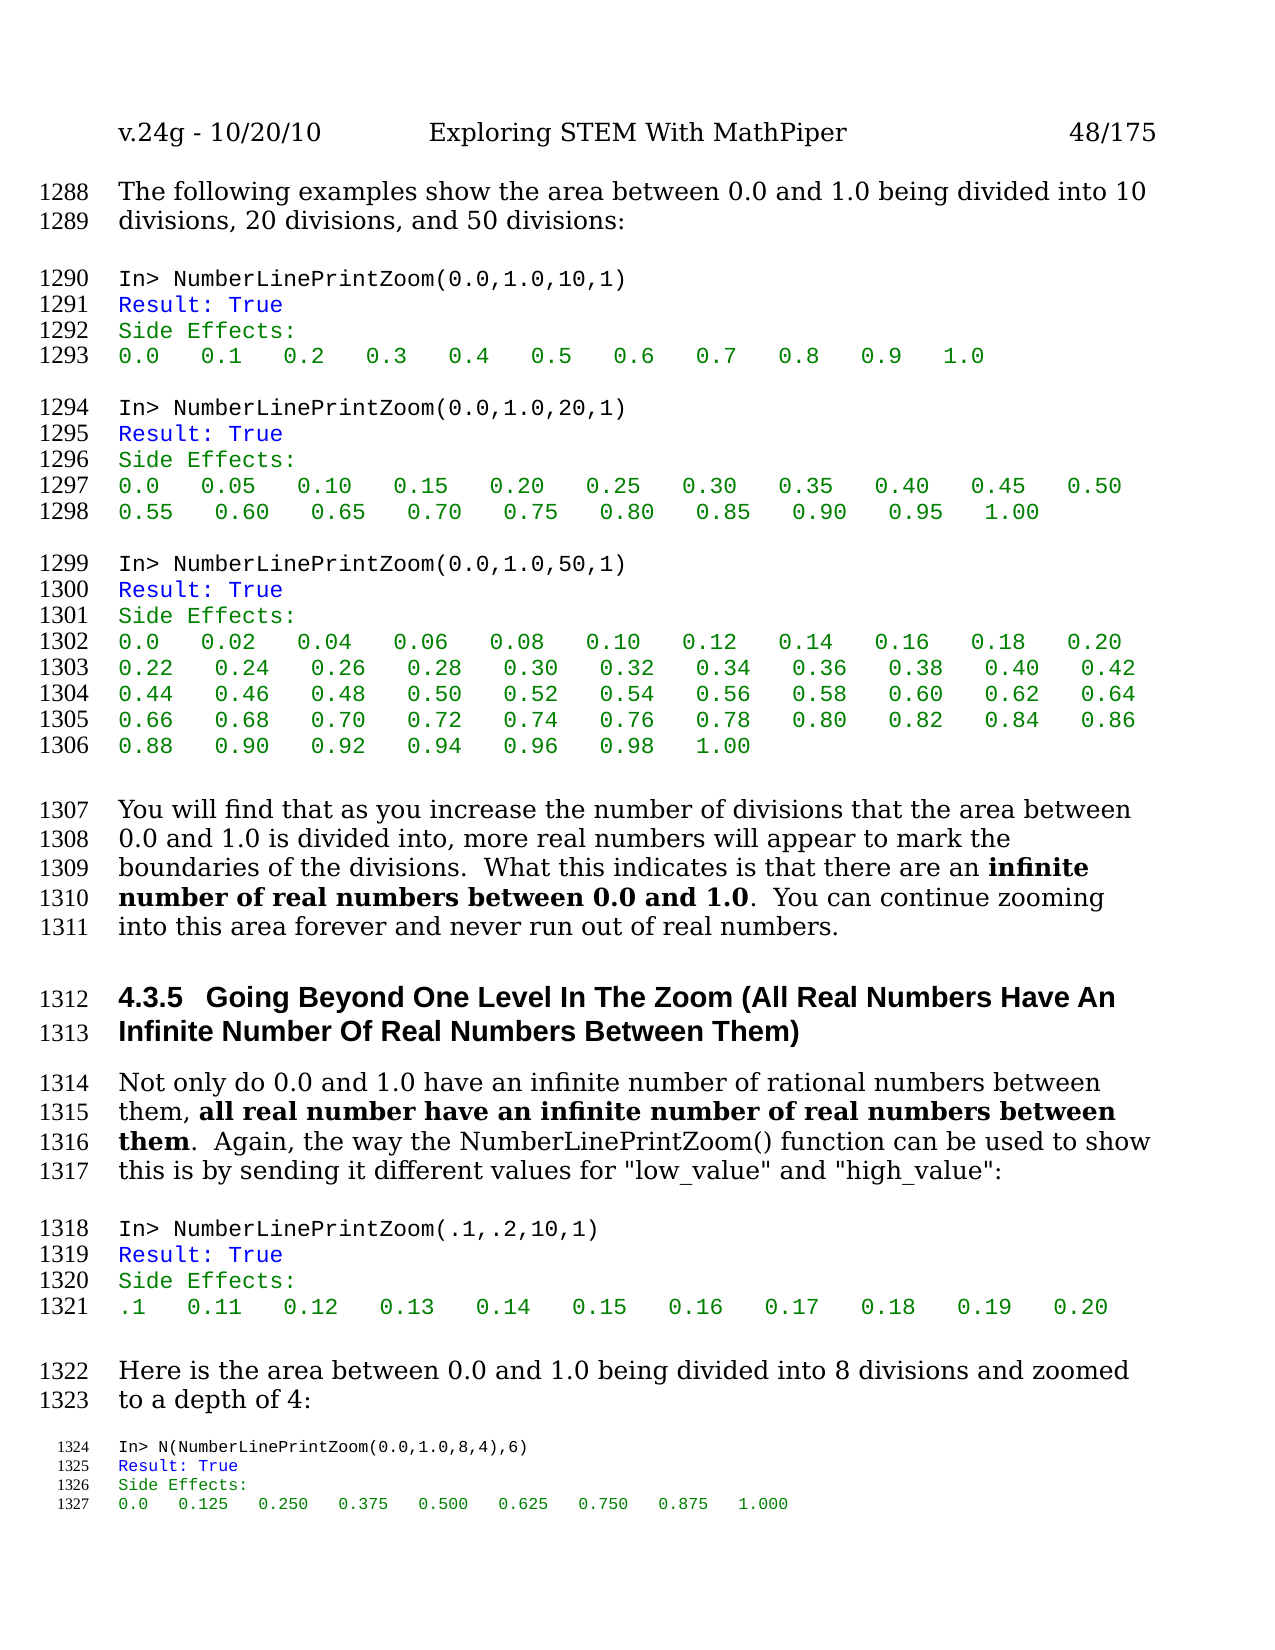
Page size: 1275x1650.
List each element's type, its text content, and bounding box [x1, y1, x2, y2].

text Result: True [118, 1458, 1157, 1477]
text In> NumberLinePrintZoom(.1,.2,10,1) [118, 1217, 1157, 1243]
text In> NumberLinePrintZoom(0.0,1.0,10,1) [118, 267, 1157, 293]
text In> NumberLinePrintZoom(0.0,1.0,20,1) [118, 397, 1157, 423]
text Here is the area between 0.0 and 1.0 being divided into 8 divisions and zoomed to a depth of 4: [118, 1356, 1157, 1414]
text Result: True [118, 1243, 1157, 1269]
text 0.0 0.125 0.250 0.375 0.500 0.625 0.750 0.875 1.000 [118, 1496, 1157, 1514]
subtitle Going Beyond One Level In The Zoom (All Real Numbers Have An Infinite Number Of Real Numbers Between Them) [118, 980, 1157, 1047]
text Side Effects: [118, 604, 1157, 630]
text Side Effects: [118, 319, 1157, 345]
text In> NumberLinePrintZoom(0.0,1.0,50,1) [118, 552, 1157, 578]
text You will find that as you increase the number of divisions that the area between 0.0 and 1.0 is divided into, more real numbers will appear to mark the boundaries of the divisions. What this indicates is that there are an infinite number of real numbers between 0.0 and 1.0. You can continue zooming into this area forever and never run out of real numbers. [118, 795, 1157, 941]
text 0.0 0.05 0.10 0.15 0.20 0.25 0.30 0.35 0.40 0.45 0.50 0.55 0.60 0.65 0.70 0.75 0.80 0.85 0.90 0.95 1.00 [118, 474, 1157, 526]
text The following examples show the area between 0.0 and 1.0 being divided into 10 divisions, 20 divisions, and 50 divisions: [118, 177, 1157, 235]
text Result: True [118, 293, 1157, 319]
text Not only do 0.0 and 1.0 have an infinite number of rational numbers between them, all real number have an infinite number of real numbers between them. Again, the way the NumberLinePrintZoom() function can be used to show this is by sending it different values for "low_value" and "high_value": [118, 1068, 1157, 1185]
text Result: True [118, 423, 1157, 449]
text 0.0 0.1 0.2 0.3 0.4 0.5 0.6 0.7 0.8 0.9 1.0 [118, 345, 1157, 371]
text Side Effects: [118, 1269, 1157, 1295]
text Side Effects: [118, 449, 1157, 474]
text Side Effects: [118, 1477, 1157, 1496]
text .1 0.11 0.12 0.13 0.14 0.15 0.16 0.17 0.18 0.19 0.20 [118, 1295, 1157, 1321]
text Result: True [118, 578, 1157, 604]
text 0.0 0.02 0.04 0.06 0.08 0.10 0.12 0.14 0.16 0.18 0.20 0.22 0.24 0.26 0.28 0.30 0.32 0.34 0.36 0.38 0.40 0.42 0.44 0.46 0.48 0.50 0.52 0.54 0.56 0.58 0.60 0.62 0.64 0.66 0.68 0.70 0.72 0.74 0.76 0.78 0.80 0.82 0.84 0.86 0.88 0.90 0.92 0.94 0.96 0.98 1.00 [118, 630, 1157, 760]
text In> N(NumberLinePrintZoom(0.0,1.0,8,4),6) [118, 1439, 1157, 1458]
